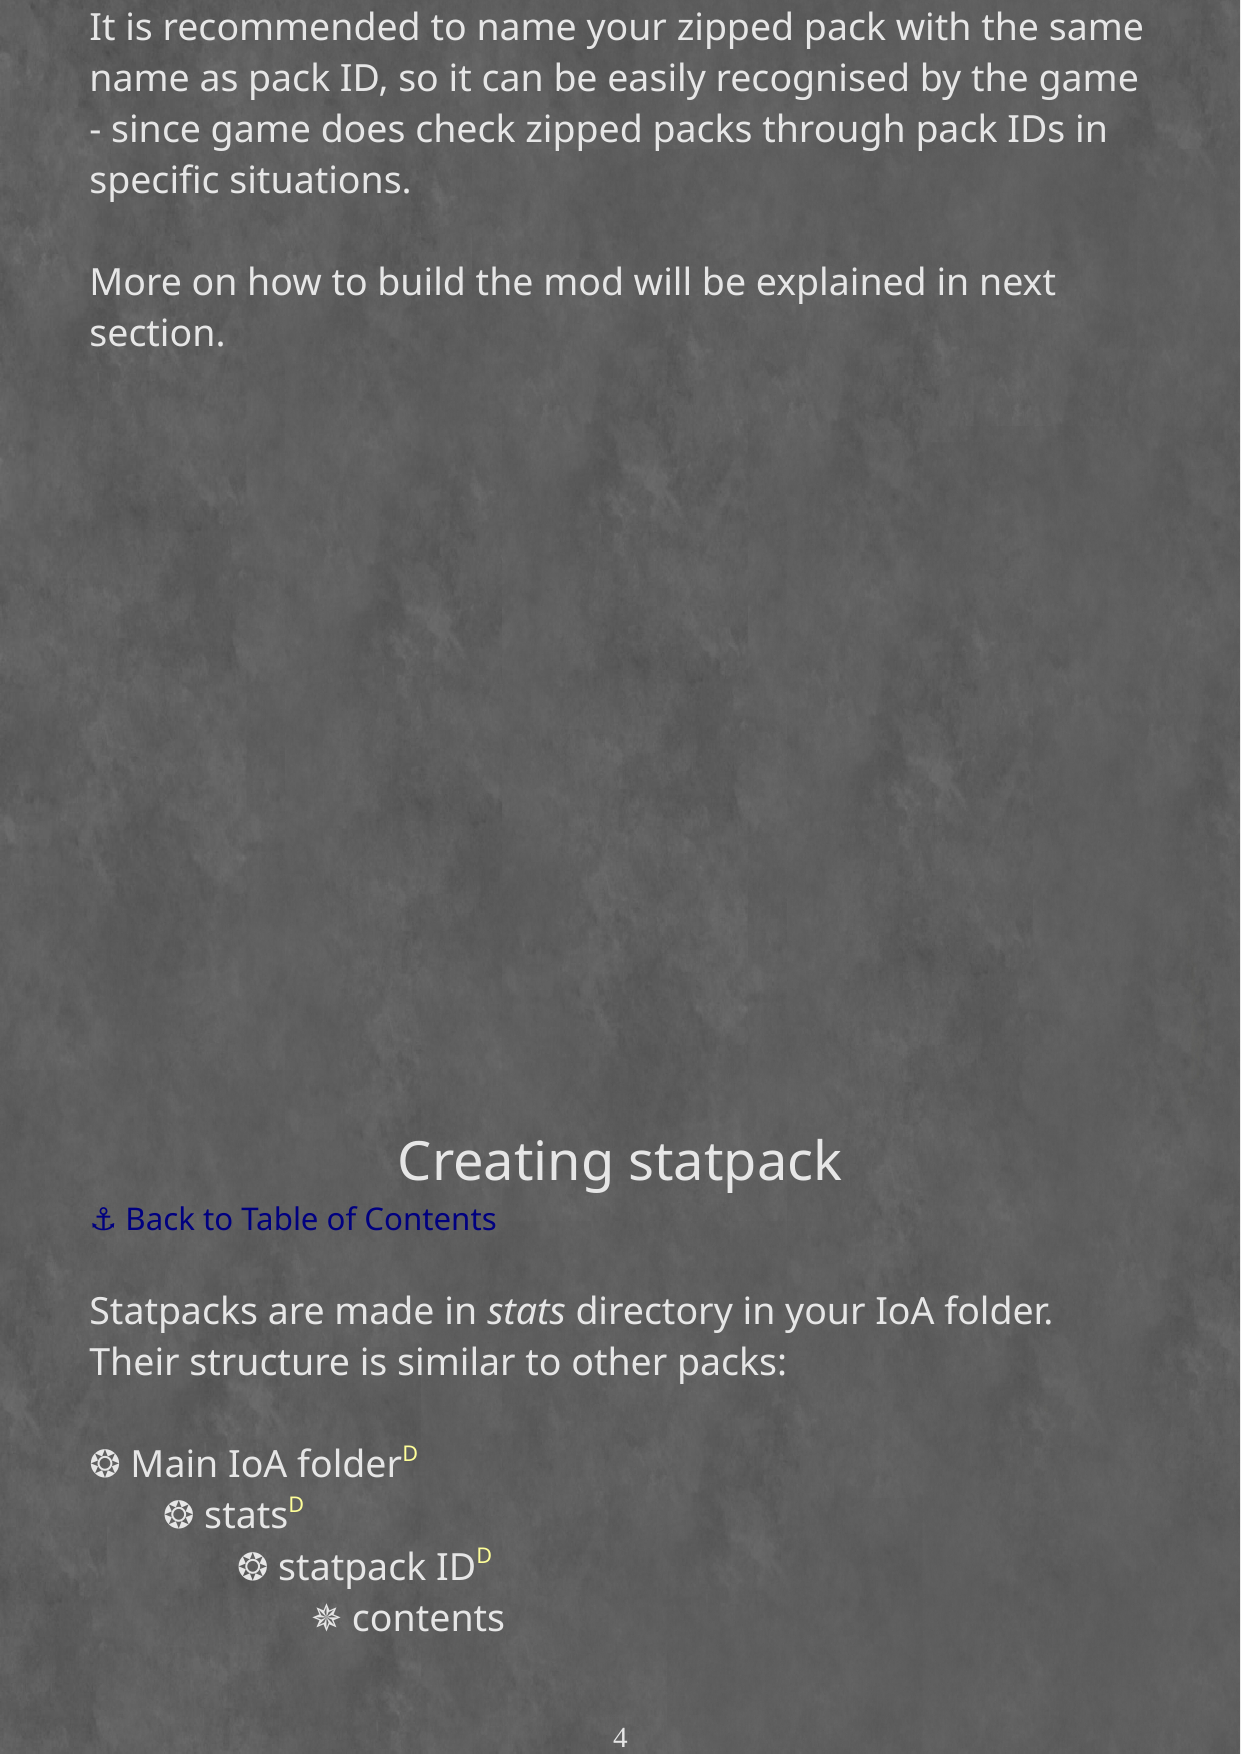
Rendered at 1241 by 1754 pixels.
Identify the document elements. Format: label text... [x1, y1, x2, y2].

text ❂ statpack IDD [89, 1540, 1151, 1591]
text Creating statpack [89, 1123, 1151, 1197]
text ❂ statsD [89, 1489, 1151, 1540]
text ⚓ Back to Table of Contents [89, 1197, 1151, 1239]
text Statpacks are made in stats directory in your IoA folder. Their structure is similar to other packs: [89, 1285, 1151, 1387]
text ✵ contents [89, 1591, 1151, 1642]
picture [0, 0, 1241, 1754]
text More on how to build the mod will be explained in next section. [89, 255, 1151, 357]
text ❂ Main IoA folderD [89, 1438, 1151, 1489]
text It is recommended to name your zipped pack with the same name as pack ID, so it can be easily recognised by the game - since game does check zipped packs through pack IDs in specific situations. [89, 0, 1151, 204]
